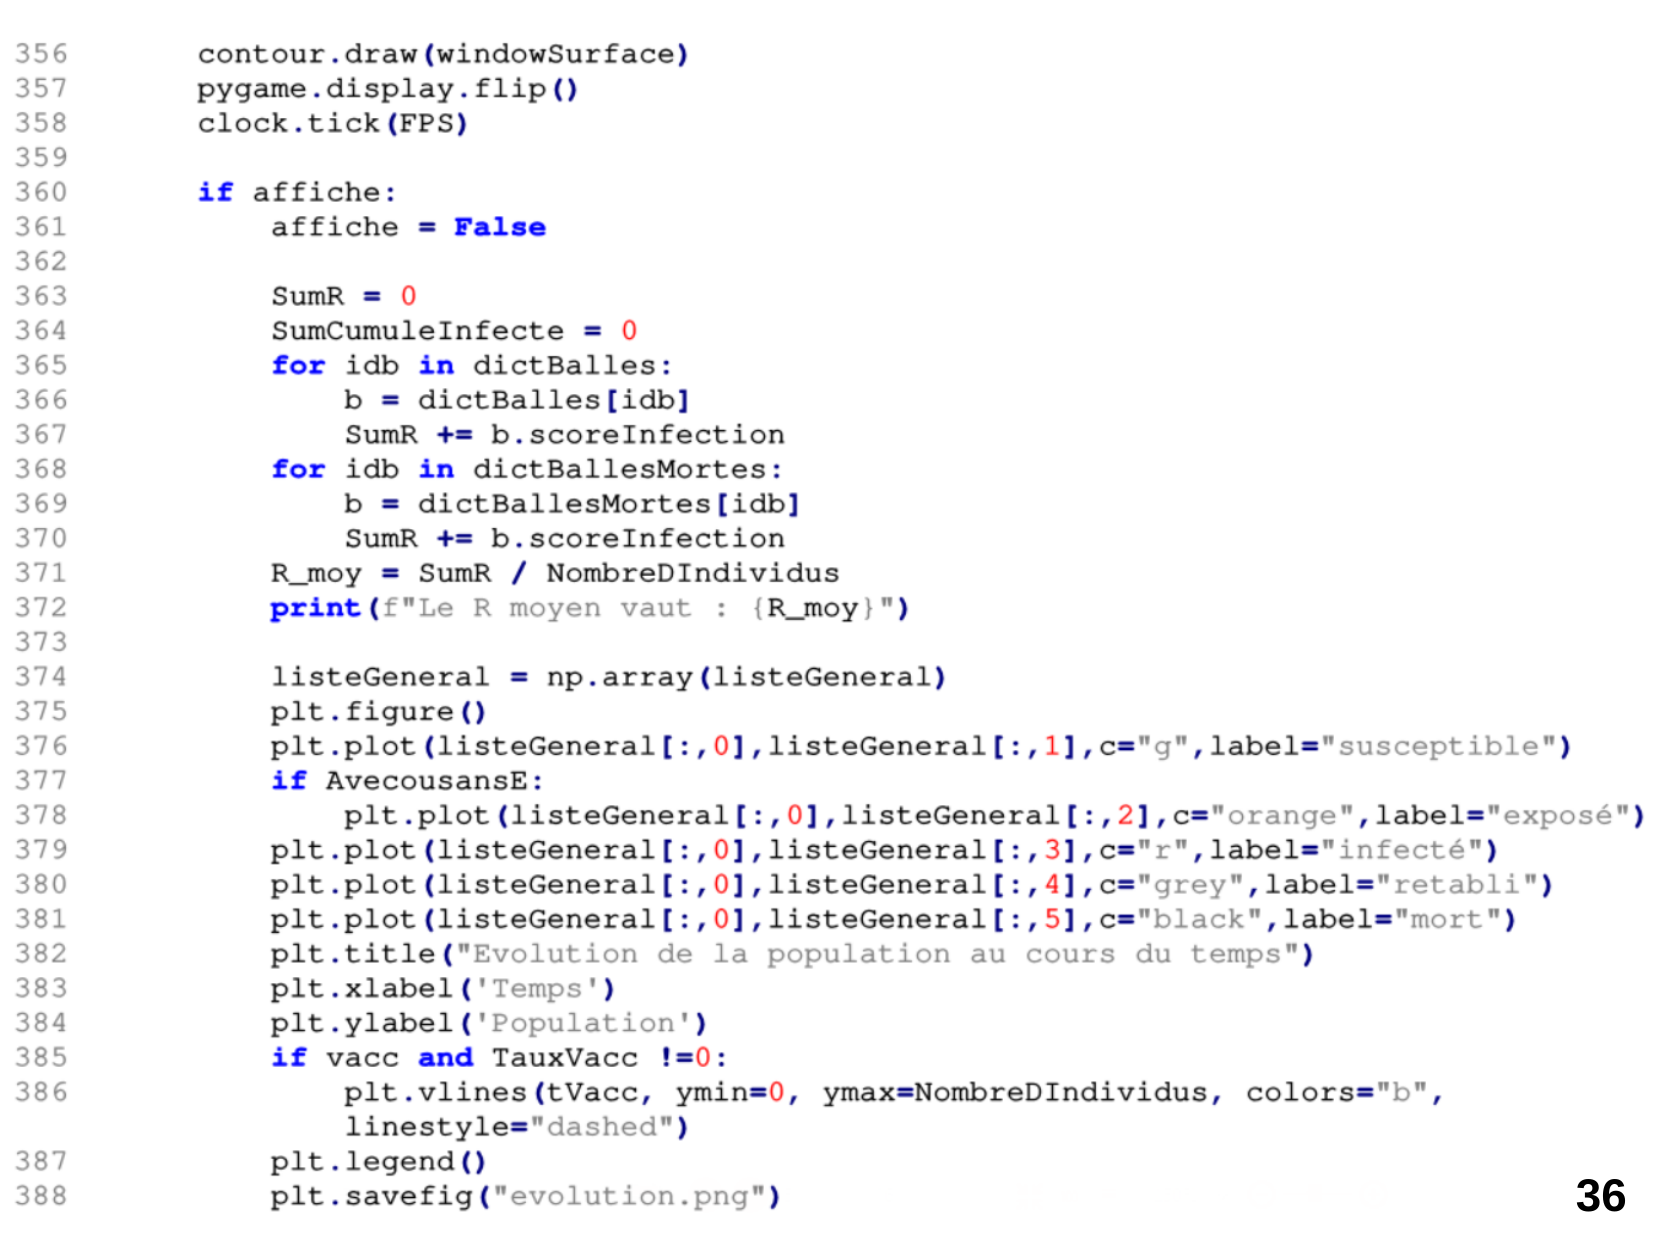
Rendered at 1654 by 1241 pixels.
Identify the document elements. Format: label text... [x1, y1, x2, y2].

text_box 36 [1561, 1162, 1642, 1229]
picture [0, 36, 1654, 1224]
